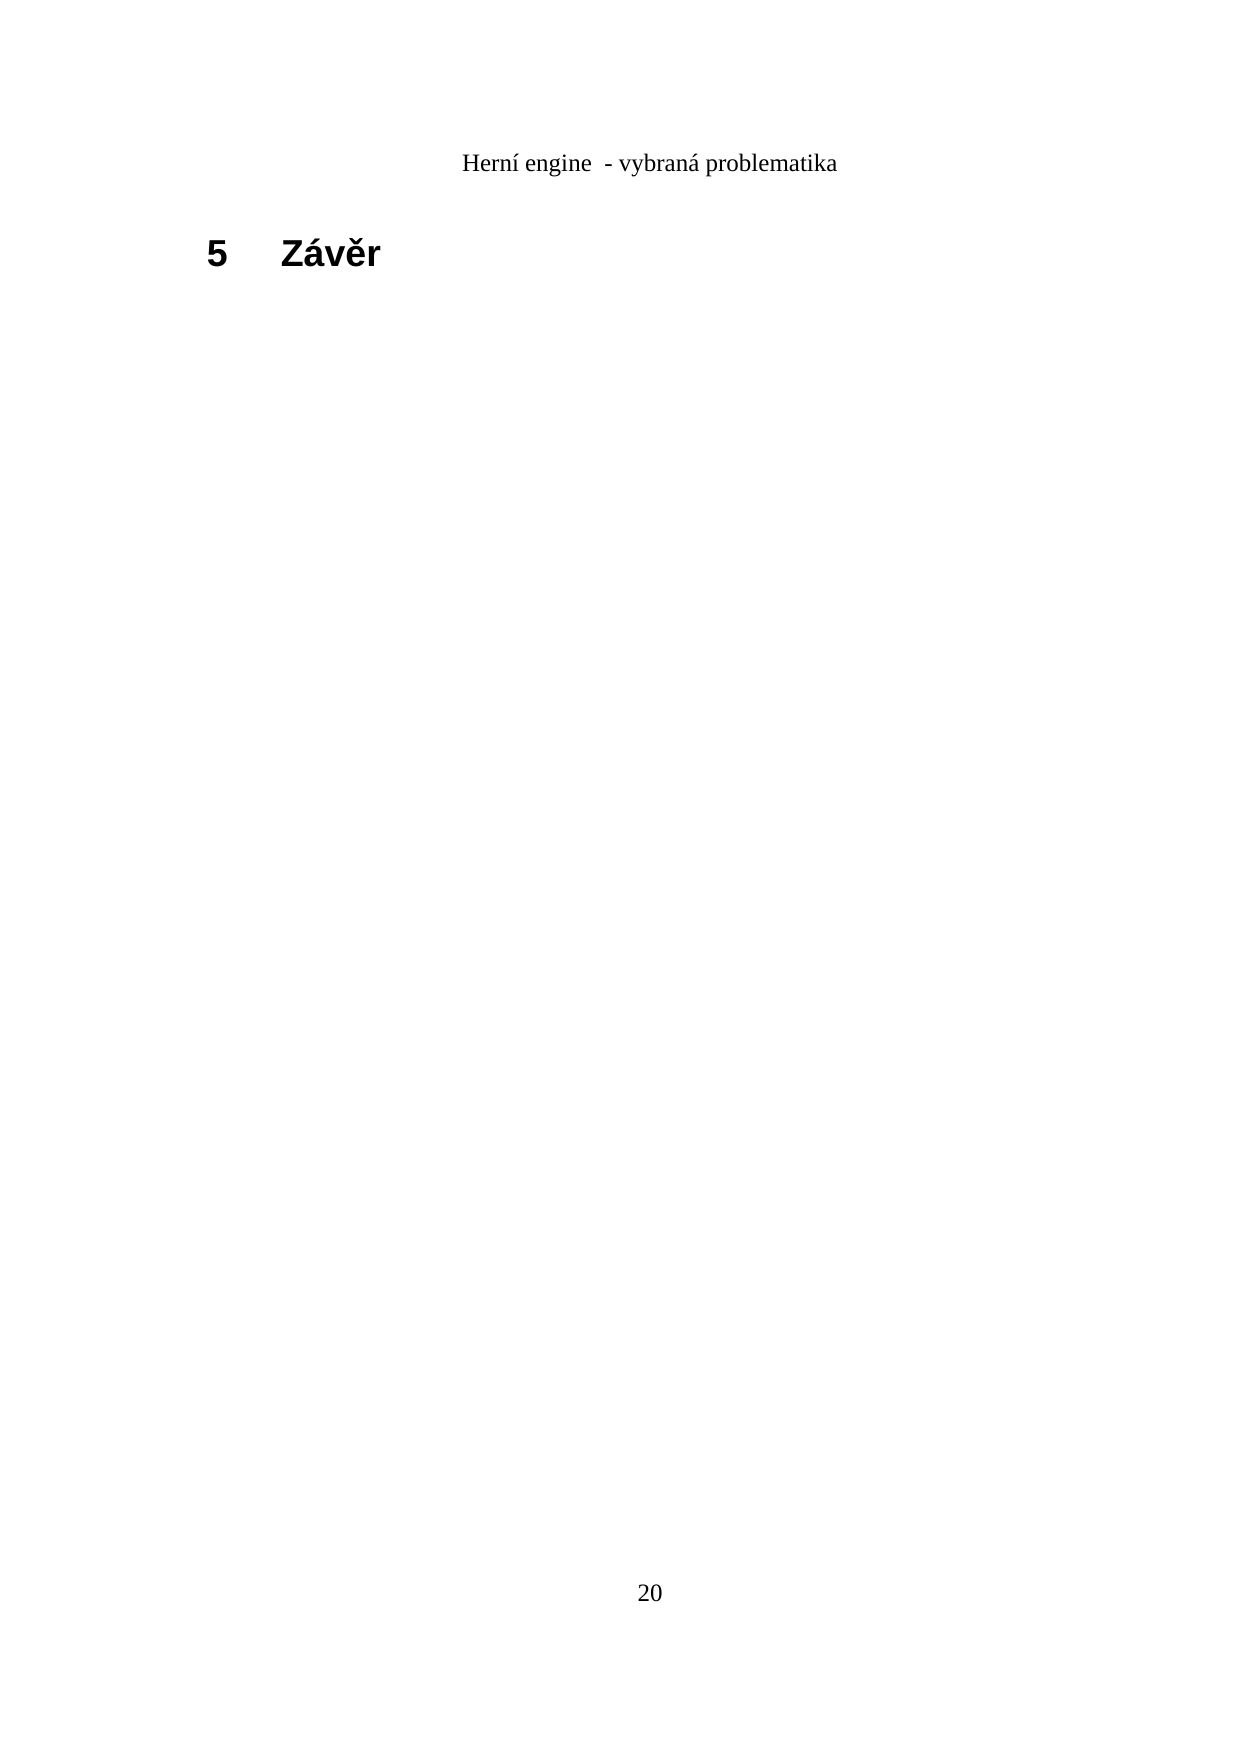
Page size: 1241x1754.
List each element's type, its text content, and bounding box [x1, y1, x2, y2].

subtitle Závěr [207, 232, 1093, 275]
